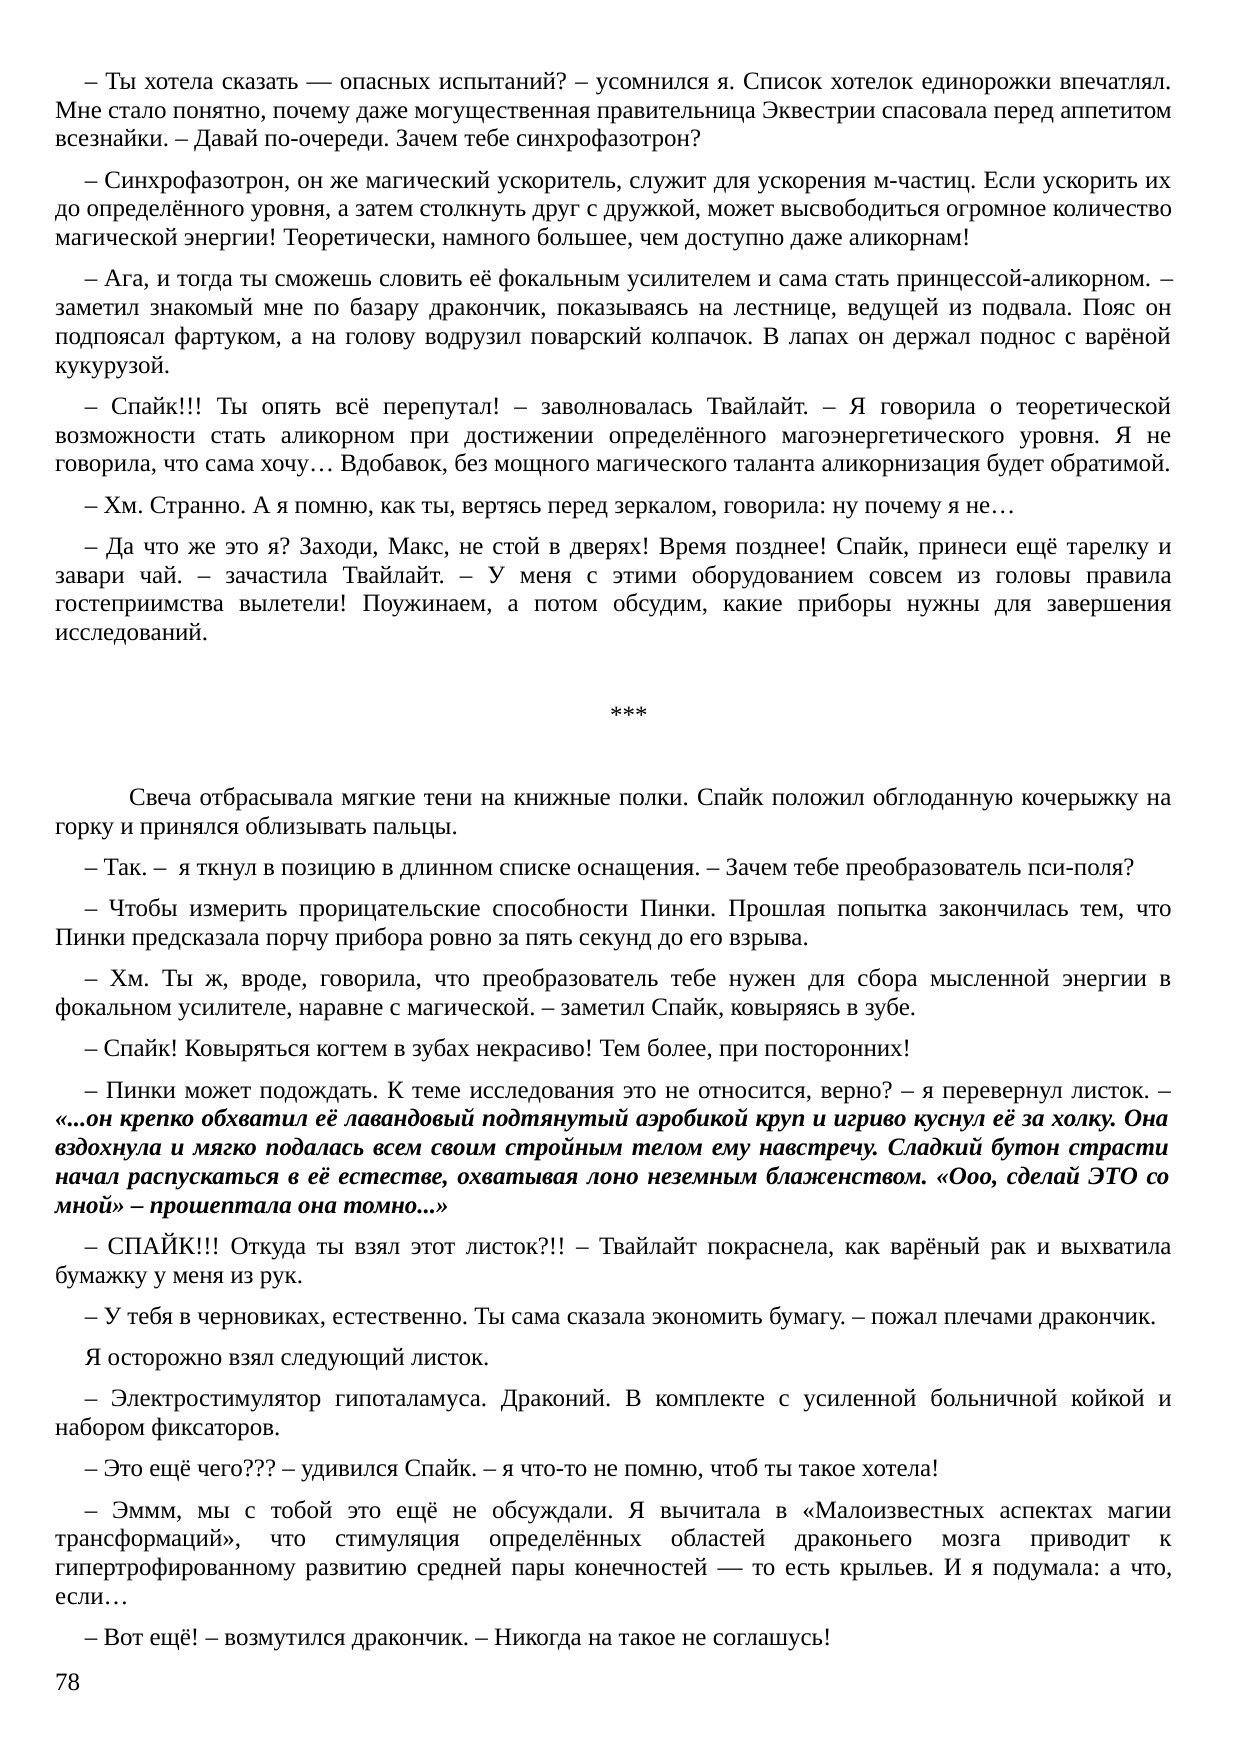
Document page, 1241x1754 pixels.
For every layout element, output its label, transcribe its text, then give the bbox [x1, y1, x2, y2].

text *** [55, 700, 1173, 728]
text – Синхрофазотрон, он же магический ускоритель, служит для ускорения м-частиц. Если ускорить их до определённого уровня, а затем столкнуть друг с дружкой, может высвободиться огромное количество магической энергии! Теоретически, намного большее, чем доступно даже аликорнам! [55, 165, 1173, 251]
text – СПАЙК!!! Откуда ты взял этот листок?!! – Твайлайт покраснела, как варёный рак и выхватила бумажку у меня из рук. [55, 1231, 1173, 1288]
text – Ты хотела сказать — опасных испытаний? – усомнился я. Список хотелок единорожки впечатлял. Мне стало понятно, почему даже могущественная правительница Эквестрии спасовала перед аппетитом всезнайки. – Давай по-очереди. Зачем тебе синхрофазотрон? [55, 66, 1173, 152]
text Свеча отбрасывала мягкие тени на книжные полки. Спайк положил обглоданную кочерыжку на горку и принялся облизывать пальцы. [55, 782, 1173, 840]
text – Спайк!!! Ты опять всё перепутал! – заволновалась Твайлайт. – Я говорила о теоретической возможности стать аликорном при достижении определённого магоэнергетического уровня. Я не говорила, что сама хочу… Вдобавок, без мощного магического таланта аликорнизация будет обратимой. [55, 391, 1173, 477]
text – Так. – я ткнул в позицию в длинном списке оснащения. – Зачем тебе преобразователь пси-поля? [55, 852, 1173, 881]
text Я осторожно взял следующий листок. [55, 1342, 1173, 1371]
text – Да что же это я? Заходи, Макс, не стой в дверях! Время позднее! Спайк, принеси ещё тарелку и завари чай. – зачастила Твайлайт. – У меня с этими оборудованием совсем из головы правила гостеприимства вылетели! Поужинаем, а потом обсудим, какие приборы нужны для завершения исследований. [55, 531, 1173, 646]
text – Ага, и тогда ты сможешь словить её фокальным усилителем и сама стать принцессой-аликорном. – заметил знакомый мне по базару дракончик, показываясь на лестнице, ведущей из подвала. Пояс он подпоясал фартуком, а на голову водрузил поварский колпачок. В лапах он держал поднос с варёной кукурузой. [55, 263, 1173, 378]
text – Эммм, мы с тобой это ещё не обсуждали. Я вычитала в «Малоизвестных аспектах магии трансформаций», что стимуляция определённых областей драконьего мозга приводит к гипертрофированному развитию средней пары конечностей — то есть крыльев. И я подумала: а что, если… [55, 1495, 1173, 1610]
text – Электростимулятор гипоталамуса. Драконий. В комплекте с усиленной больничной койкой и набором фиксаторов. [55, 1383, 1173, 1441]
text – Хм. Странно. А я помню, как ты, вертясь перед зеркалом, говорила: ну почему я не… [55, 490, 1173, 518]
text – Пинки может подождать. К теме исследования это не относится, верно? – я перевернул листок. – «...он крепко обхватил её лавандовый подтянутый аэробикой круп и игриво куснул её за холку. Она вздохнула и мягко подалась всем своим стройным телом ему навстречу. Сладкий бутон страсти начал распускаться в её естестве, охватывая лоно неземным блаженством. «Ооо, сделай ЭТО со мной» – прошептала она томно...» [55, 1075, 1173, 1218]
text – Чтобы измерить прорицательские способности Пинки. Прошлая попытка закончилась тем, что Пинки предсказала порчу прибора ровно за пять секунд до его взрыва. [55, 893, 1173, 951]
text – Хм. Ты ж, вроде, говорила, что преобразователь тебе нужен для сбора мысленной энергии в фокальном усилителе, наравне с магической. – заметил Спайк, ковыряясь в зубе. [55, 963, 1173, 1021]
text – Вот ещё! – возмутился дракончик. – Никогда на такое не соглашусь! [55, 1622, 1173, 1651]
text – Спайк! Ковыряться когтем в зубах некрасиво! Тем более, при посторонних! [55, 1033, 1173, 1062]
text – У тебя в черновиках, естественно. Ты сама сказала экономить бумагу. – пожал плечами дракончик. [55, 1301, 1173, 1330]
text – Это ещё чего??? – удивился Спайк. – я что-то не помню, чтоб ты такое хотела! [55, 1453, 1173, 1482]
